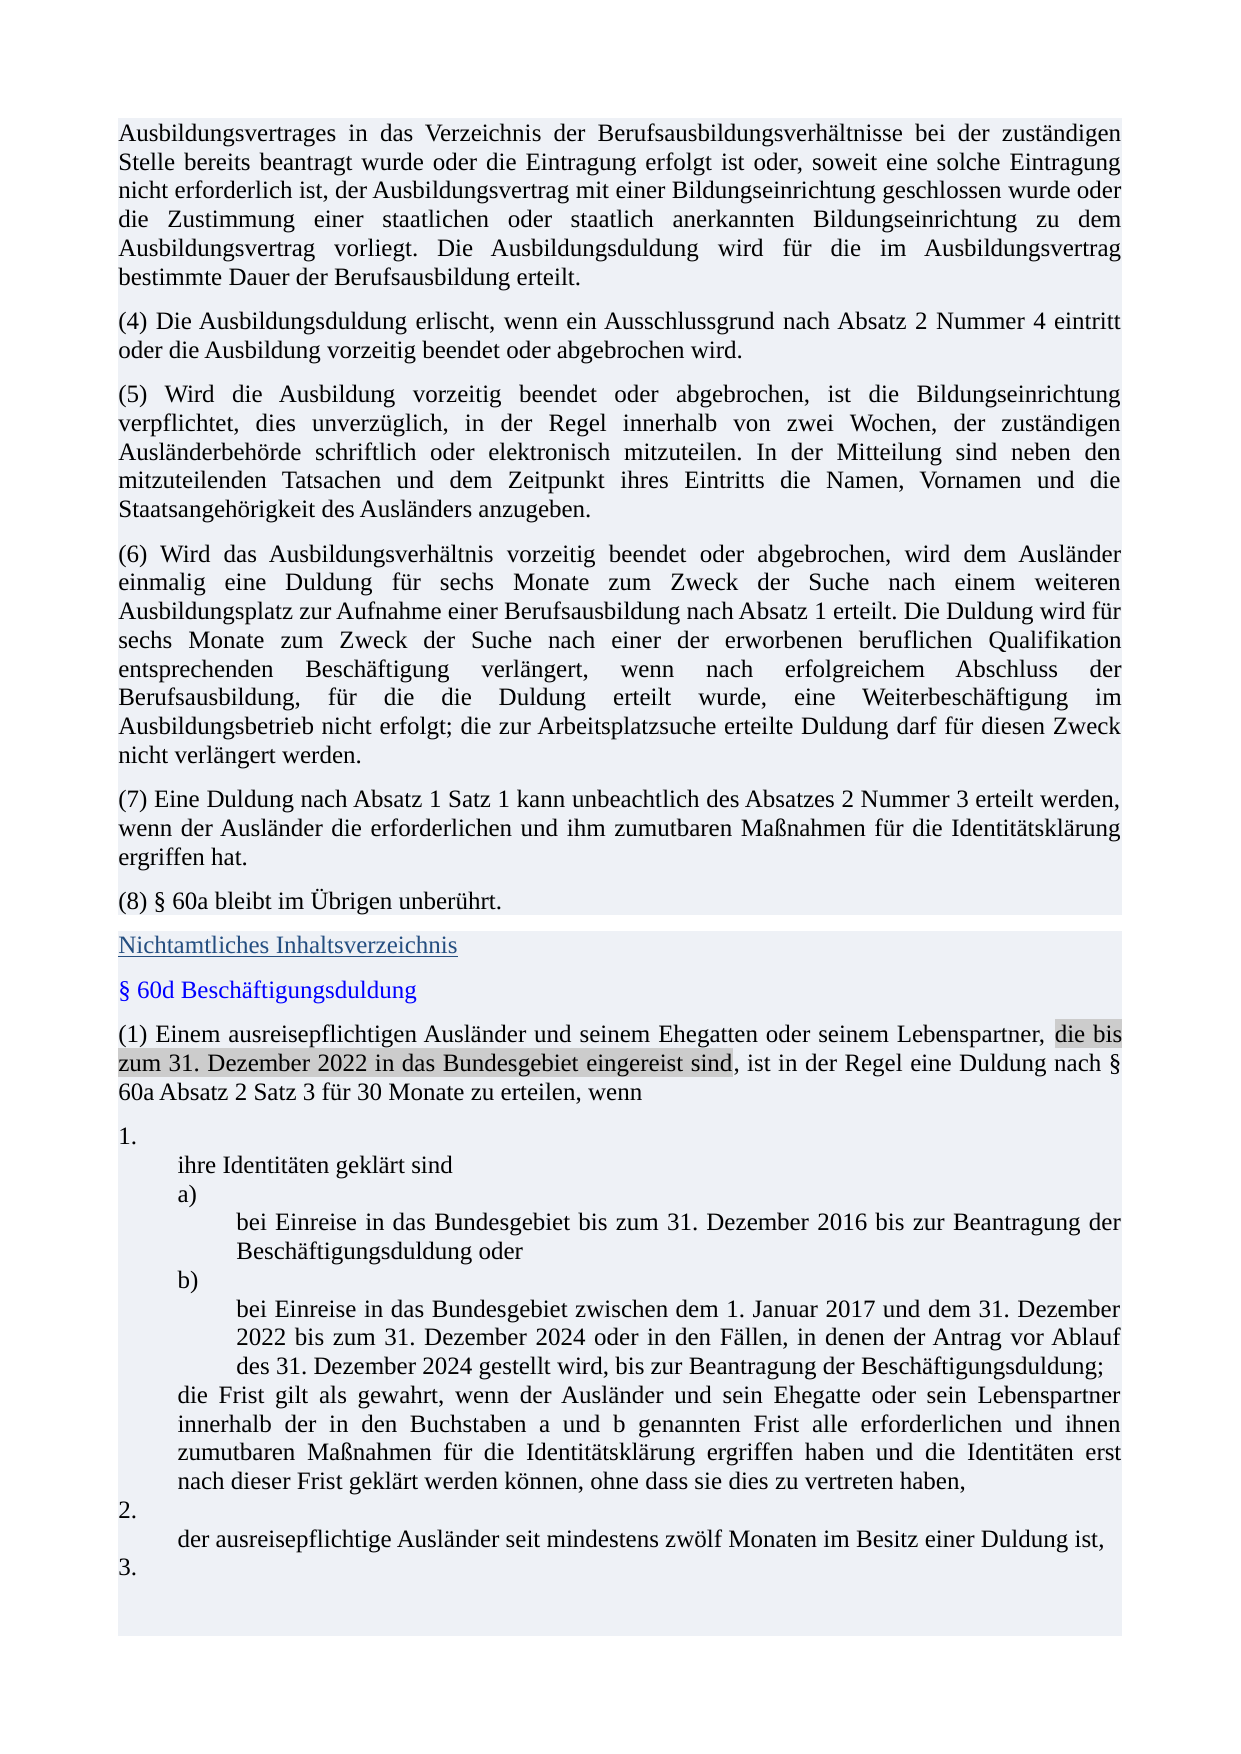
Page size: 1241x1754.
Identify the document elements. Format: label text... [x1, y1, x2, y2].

text (5) Wird die Ausbildung vorzeitig beendet oder abgebrochen, ist die Bildungseinrichtung verpflichtet, dies unverzüglich, in der Regel innerhalb von zwei Wochen, der zuständigen Ausländerbehörde schriftlich oder elektronisch mitzuteilen. In der Mitteilung sind neben den mitzuteilenden Tatsachen und dem Zeitpunkt ihres Eintritts die Namen, Vornamen und die Staatsangehörigkeit des Ausländers anzugeben. [118, 379, 1122, 523]
subtitle a) [177, 1179, 1122, 1207]
text (6) Wird das Ausbildungsverhältnis vorzeitig beendet oder abgebrochen, wird dem Ausländer einmalig eine Duldung für sechs Monate zum Zweck der Suche nach einem weiteren Ausbildungsplatz zur Aufnahme einer Berufsausbildung nach Absatz 1 erteilt. Die Duldung wird für sechs Monate zum Zweck der Suche nach einer der erworbenen beruflichen Qualifikation entsprechenden Beschäftigung verlängert, wenn nach erfolgreichem Abschluss der Berufsausbildung, für die die Duldung erteilt wurde, eine Weiterbeschäftigung im Ausbildungsbetrieb nicht erfolgt; die zur Arbeitsplatzsuche erteilte Duldung darf für diesen Zweck nicht verlängert werden. [118, 539, 1122, 769]
subtitle § 60d Beschäftigungsduldung [118, 975, 1122, 1004]
text Nichtamtliches Inhaltsverzeichnis [118, 931, 1122, 959]
subtitle 2. [118, 1495, 1122, 1524]
text Ausbildungsvertrages in das Verzeichnis der Berufsausbildungsverhältnisse bei der zuständigen Stelle bereits beantragt wurde oder die Eintragung erfolgt ist oder, soweit eine solche Eintragung nicht erforderlich ist, der Ausbildungsvertrag mit einer Bildungseinrichtung geschlossen wurde oder die Zustimmung einer staatlichen oder staatlich anerkannten Bildungseinrichtung zu dem Ausbildungsvertrag vorliegt. Die Ausbildungsduldung wird für die im Ausbildungsvertrag bestimmte Dauer der Berufsausbildung erteilt. [118, 118, 1122, 291]
list ihre Identitäten geklärt sind [177, 1150, 1122, 1179]
list bei Einreise in das Bundesgebiet bis zum 31. Dezember 2016 bis zur Beantragung der Beschäftigungsduldung oder [236, 1207, 1122, 1265]
list der ausreisepflichtige Ausländer seit mindestens zwölf Monaten im Besitz einer Duldung ist, [177, 1524, 1122, 1552]
text (1) Einem ausreisepflichtigen Ausländer und seinem Ehegatten oder seinem Lebenspartner, die bis zum 31. Dezember 2022 in das Bundesgebiet eingereist sind, ist in der Regel eine Duldung nach § 60a Absatz 2 Satz 3 für 30 Monate zu erteilen, wenn [118, 1019, 1122, 1106]
text (4) Die Ausbildungsduldung erlischt, wenn ein Ausschlussgrund nach Absatz 2 Nummer 4 eintritt oder die Ausbildung vorzeitig beendet oder abgebrochen wird. [118, 306, 1122, 364]
text (8) § 60a bleibt im Übrigen unberührt. [118, 886, 1122, 915]
text (7) Eine Duldung nach Absatz 1 Satz 1 kann unbeachtlich des Absatzes 2 Nummer 3 erteilt werden, wenn der Ausländer die erforderlichen und ihm zumutbaren Maßnahmen für die Identitätsklärung ergriffen hat. [118, 784, 1122, 871]
subtitle 1. [118, 1121, 1122, 1150]
list die Frist gilt als gewahrt, wenn der Ausländer und sein Ehegatte oder sein Lebenspartner innerhalb der in den Buchstaben a und b genannten Frist alle erforderlichen und ihnen zumutbaren Maßnahmen für die Identitätsklärung ergriffen haben und die Identitäten erst nach dieser Frist geklärt werden können, ohne dass sie dies zu vertreten haben, [177, 1380, 1122, 1495]
subtitle 3. [118, 1552, 1122, 1581]
list bei Einreise in das Bundesgebiet zwischen dem 1. Januar 2017 und dem 31. Dezember 2022 bis zum 31. Dezember 2024 oder in den Fällen, in denen der Antrag vor Ablauf des 31. Dezember 2024 gestellt wird, bis zur Beantragung der Beschäftigungsduldung; [236, 1294, 1122, 1380]
subtitle b) [177, 1265, 1122, 1294]
